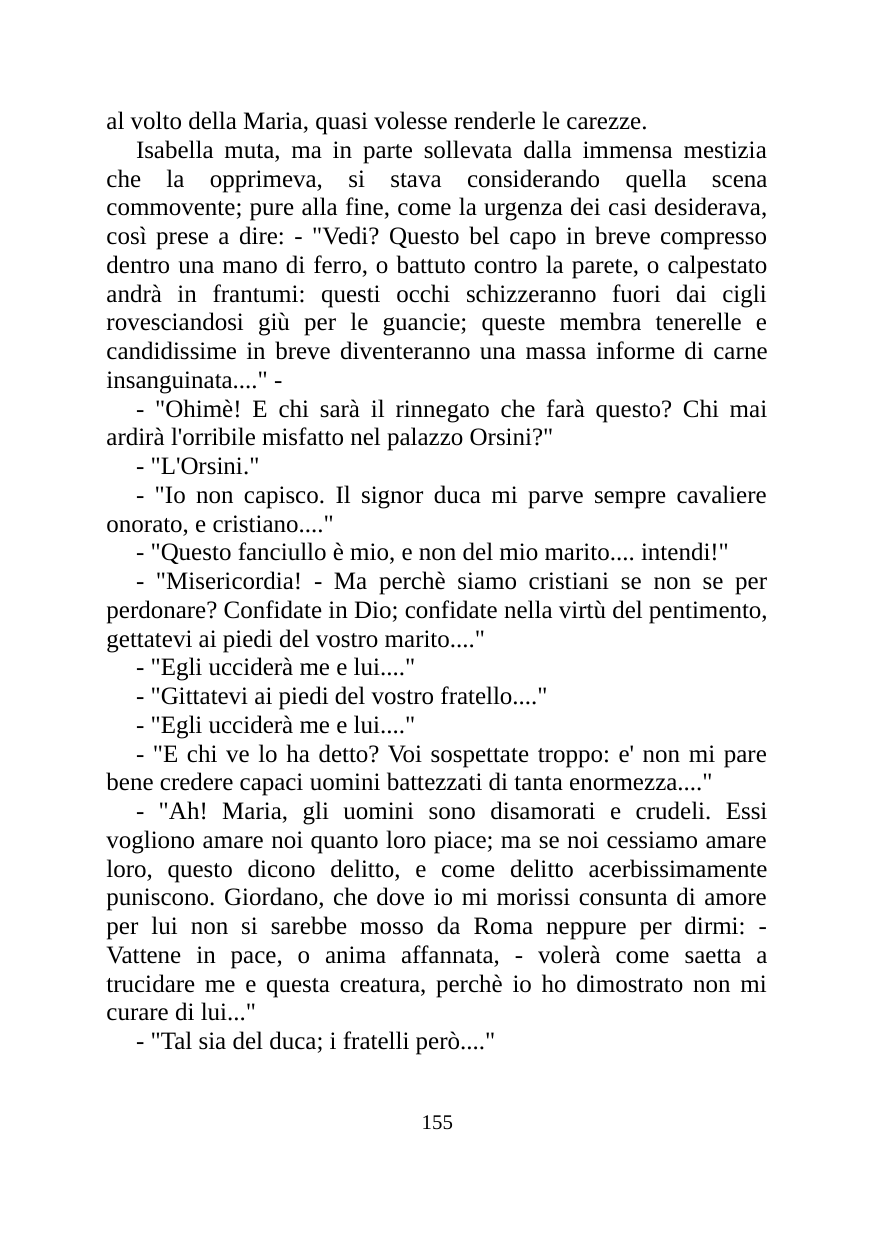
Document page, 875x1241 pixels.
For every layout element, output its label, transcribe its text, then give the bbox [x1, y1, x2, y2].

text - "Io non capisco. Il signor duca mi parve sempre cavaliere onorato, e cristiano...." [106, 480, 768, 537]
text - "Questo fanciullo è mio, e non del mio marito.... intendi!" [106, 537, 768, 566]
text - "L'Orsini." [106, 451, 768, 480]
text - "Ohimè! E chi sarà il rinnegato che farà questo? Chi mai ardirà l'orribile misfatto nel palazzo Orsini?" [106, 394, 768, 451]
text - "Ah! Maria, gli uomini sono disamorati e crudeli. Essi vogliono amare noi quanto loro piace; ma se noi cessiamo amare loro, questo dicono delitto, e come delitto acerbissimamente puniscono. Giordano, che dove io mi morissi consunta di amore per lui non si sarebbe mosso da Roma neppure per dirmi: - Vattene in pace, o anima affannata, - volerà come saetta a trucidare me e questa creatura, perchè io ho dimostrato non mi curare di lui..." [106, 796, 768, 1026]
text - "Egli ucciderà me e lui...." [106, 652, 768, 681]
text - "Tal sia del duca; i fratelli però...." [106, 1026, 768, 1055]
text - "Gittatevi ai piedi del vostro fratello...." [106, 681, 768, 710]
text - "Egli ucciderà me e lui...." [106, 710, 768, 739]
text - "E chi ve lo ha detto? Voi sospettate troppo: e' non mi pare bene credere capaci uomini battezzati di tanta enormezza...." [106, 739, 768, 796]
text - "Misericordia! - Ma perchè siamo cristiani se non se per perdonare? Confidate in Dio; confidate nella virtù del pentimento, gettatevi ai piedi del vostro marito...." [106, 566, 768, 652]
text Isabella muta, ma in parte sollevata dalla immensa mestizia che la opprimeva, si stava considerando quella scena commovente; pure alla fine, come la urgenza dei casi desiderava, così prese a dire: - "Vedi? Questo bel capo in breve compresso dentro una mano di ferro, o battuto contro la parete, o calpestato andrà in frantumi: questi occhi schizzeranno fuori dai cigli rovesciandosi giù per le guancie; queste membra tenerelle e candidissime in breve diventeranno una massa informe di carne insanguinata...." - [106, 135, 768, 394]
text al volto della Maria, quasi volesse renderle le carezze. [106, 106, 768, 135]
